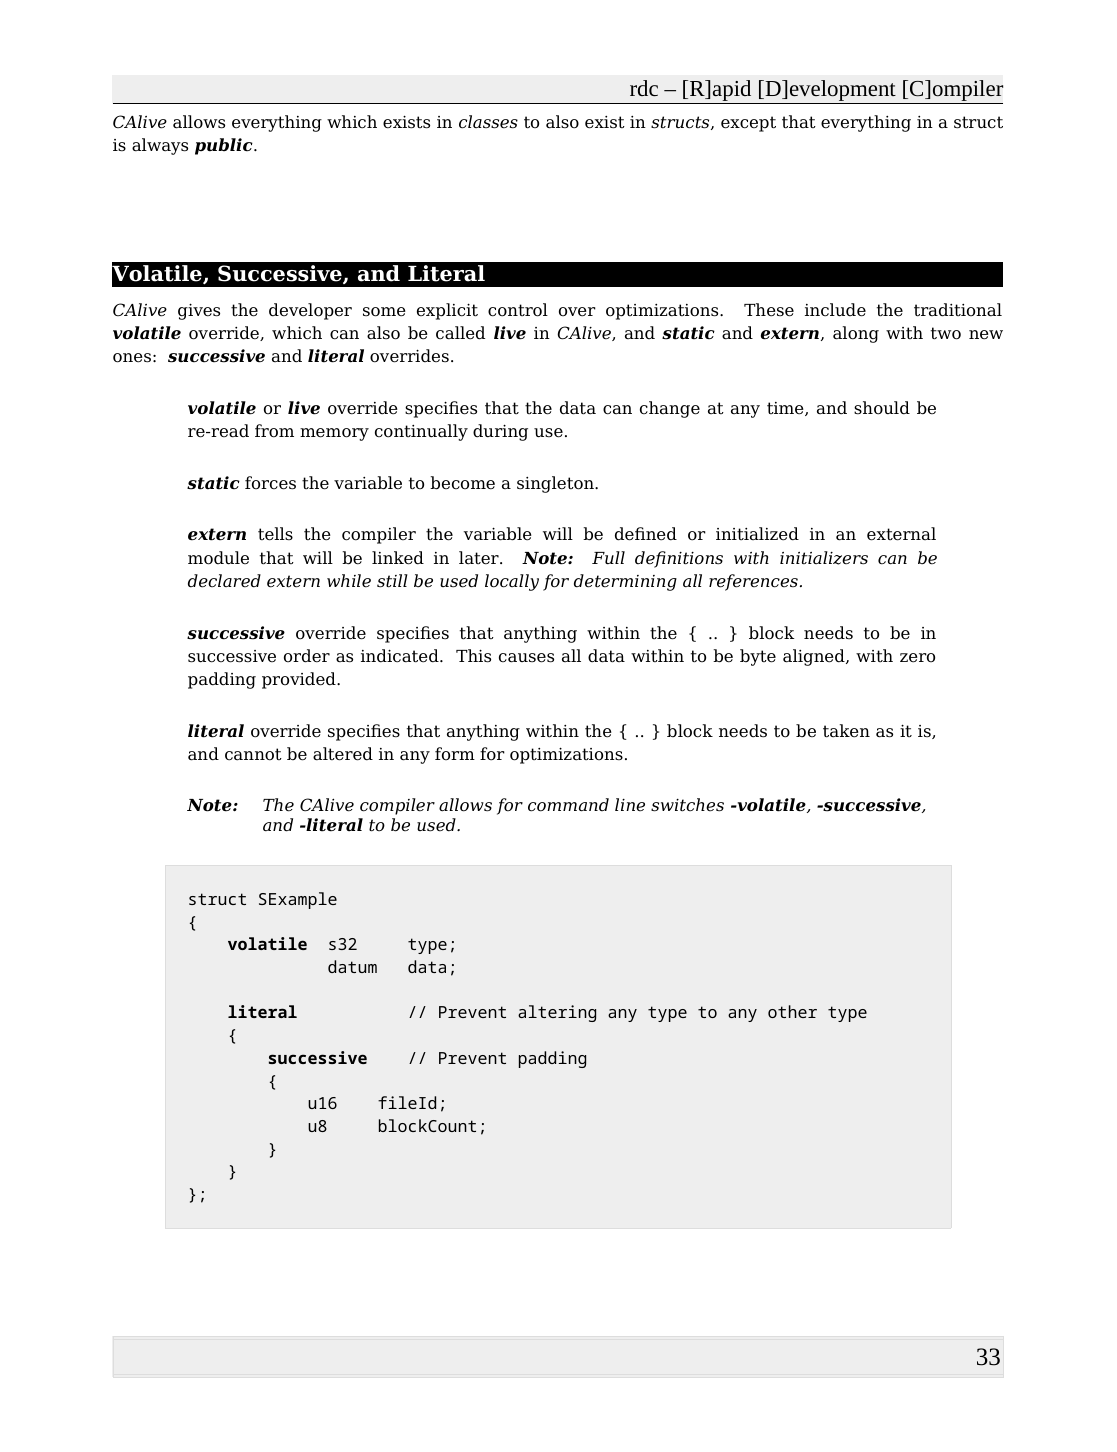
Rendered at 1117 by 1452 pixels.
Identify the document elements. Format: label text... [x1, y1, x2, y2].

subtitle Volatile, Successive, and Literal [112, 262, 1003, 287]
text volatile or live override specifies that the data can change at any time, and should be re-read from memory continually during use. [187, 399, 938, 442]
text Note: The CAlive compiler allows for command line switches -volatile, -successive, and -literal to be used. [187, 796, 928, 835]
text static forces the variable to become a singleton. [187, 474, 938, 493]
text extern tells the compiler the variable will be defined or initialized in an external module that will be linked in later. Note: Full definitions with initializers can be declared extern while still be used locally for determining all references. [187, 525, 938, 591]
text struct SExample { volatile s32 type; datum data; literal // Prevent altering any type to any other type { successive // Prevent padding { u16 fileId; u8 blockCount; } } }; [166, 866, 951, 1228]
text literal override specifies that anything within the { .. } block needs to be taken as it is, and cannot be altered in any form for optimizations. [187, 721, 938, 764]
text CAlive allows everything which exists in classes to also exist in structs, except that everything in a struct is always public. [112, 112, 1003, 155]
text CAlive gives the developer some explicit control over optimizations. These include the traditional volatile override, which can also be called live in CAlive, and static and extern, along with two new ones: successive and literal overrides. [112, 301, 1003, 367]
text successive override specifies that anything within the { .. } block needs to be in successive order as indicated. This causes all data within to be byte aligned, with zero padding provided. [187, 623, 938, 689]
